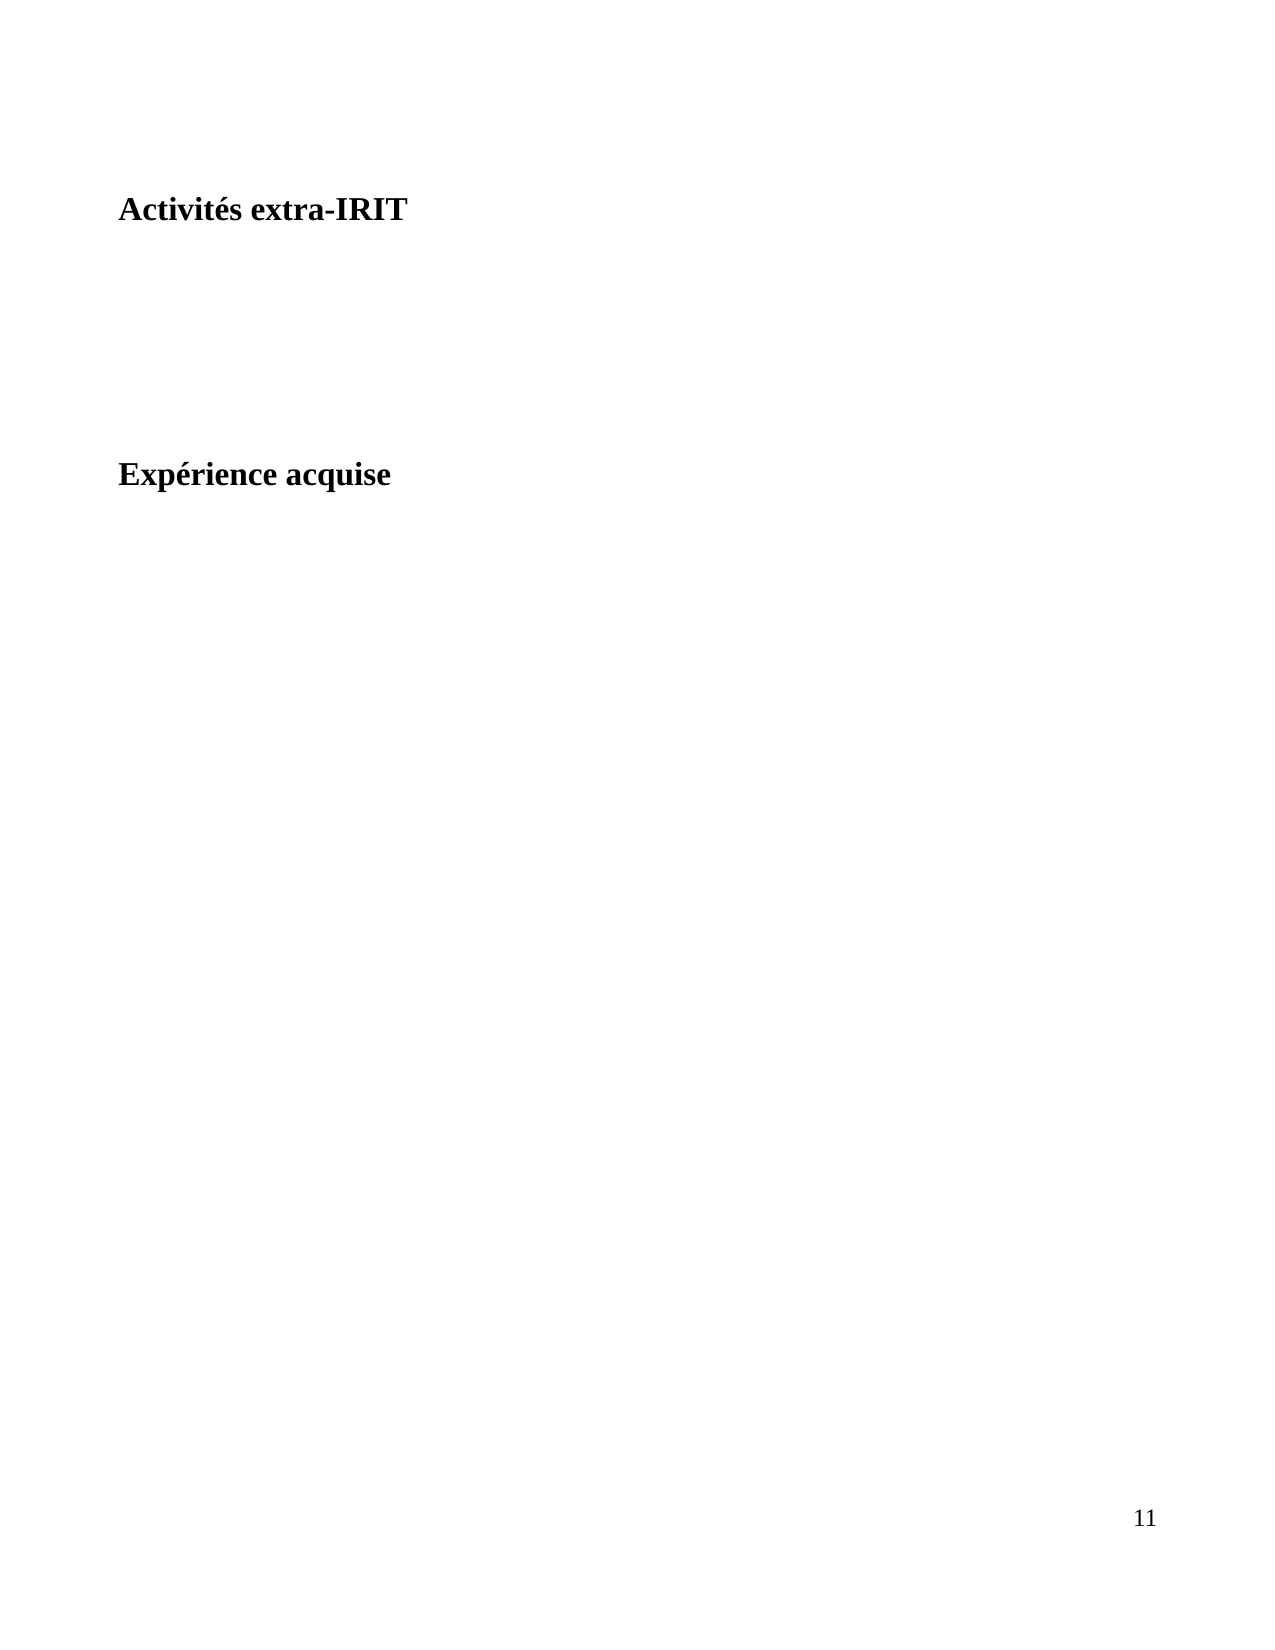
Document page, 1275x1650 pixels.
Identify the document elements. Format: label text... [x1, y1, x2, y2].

subtitle Expérience acquise [118, 455, 1157, 493]
subtitle Activités extra-IRIT [118, 189, 1157, 227]
